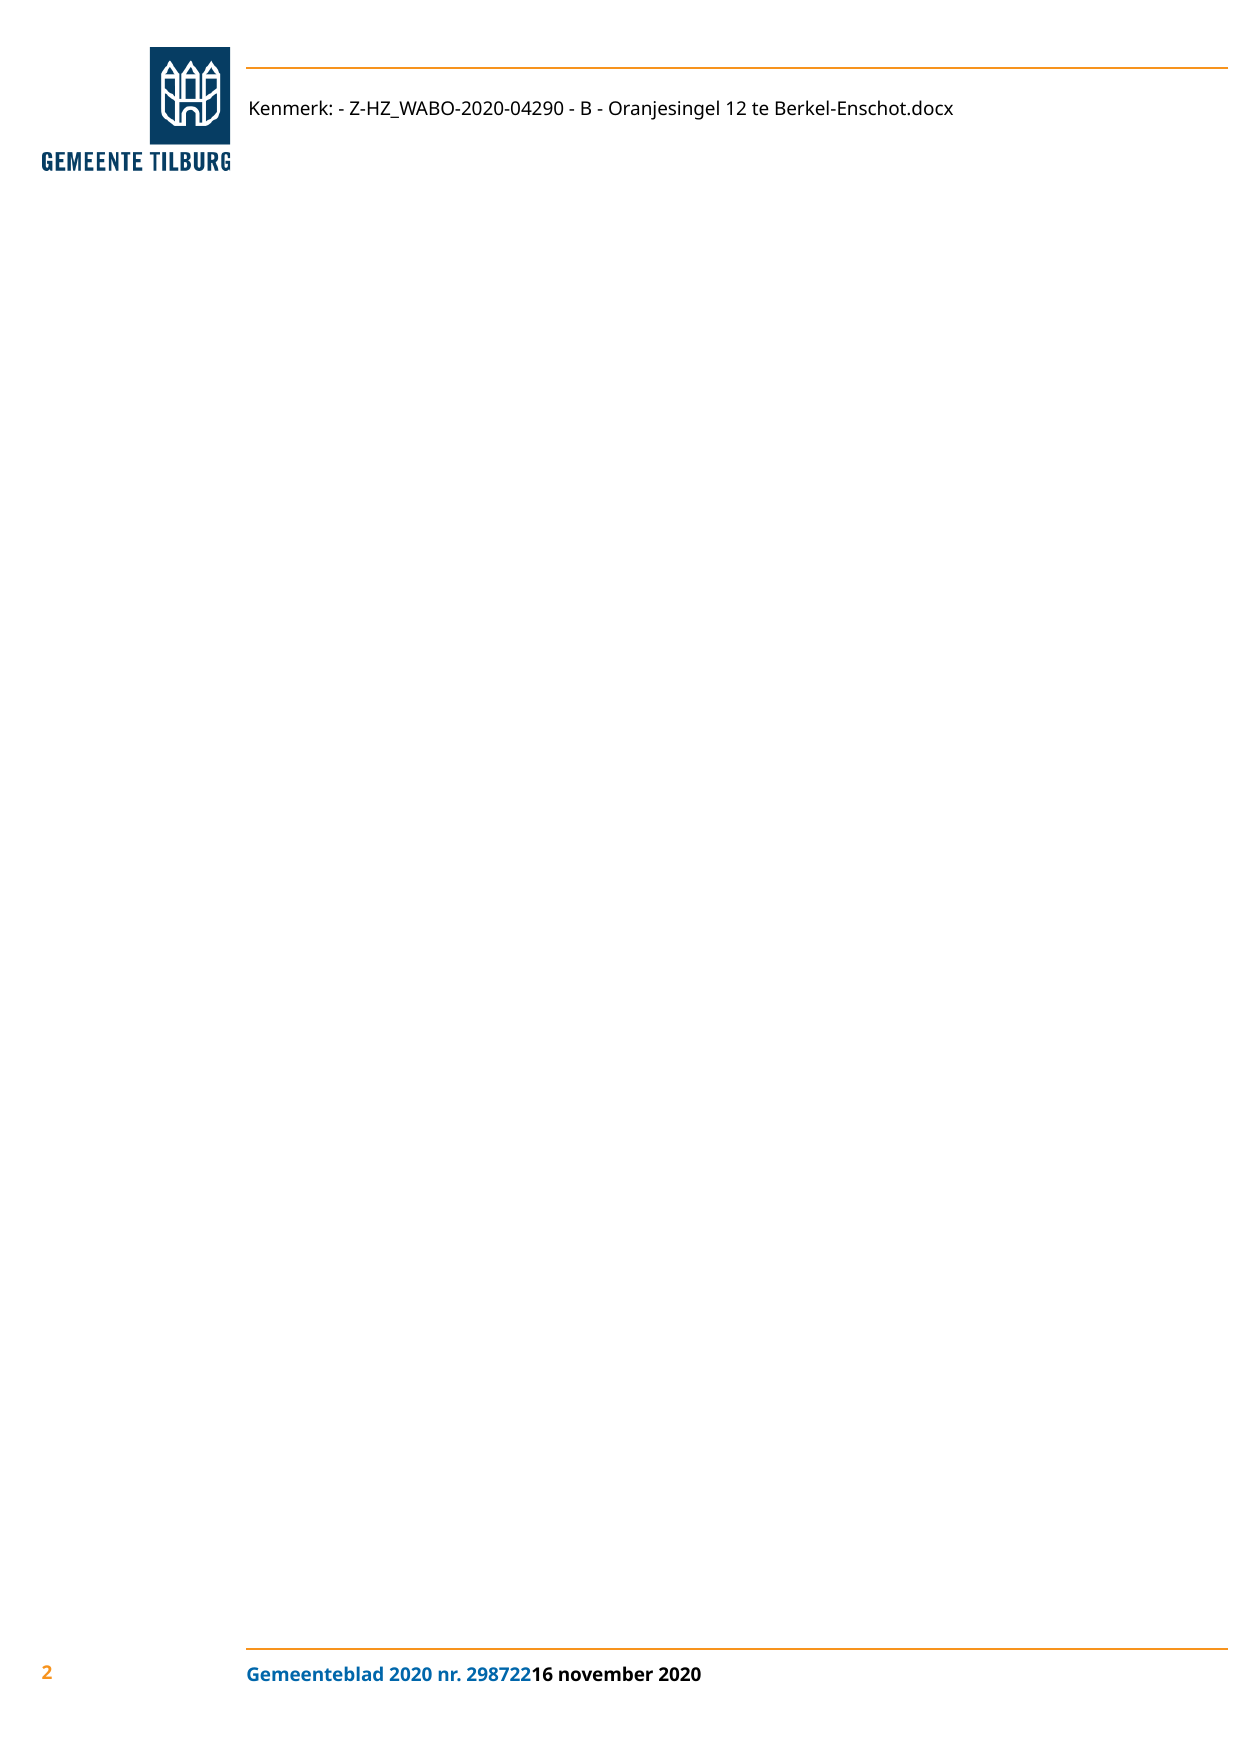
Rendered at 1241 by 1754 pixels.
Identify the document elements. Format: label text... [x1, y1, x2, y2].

text Kenmerk: - Z-HZ_WABO-2020-04290 - B - Oranjesingel 12 te Berkel-Enschot.docx [248, 95, 1152, 121]
picture [41, 47, 231, 172]
